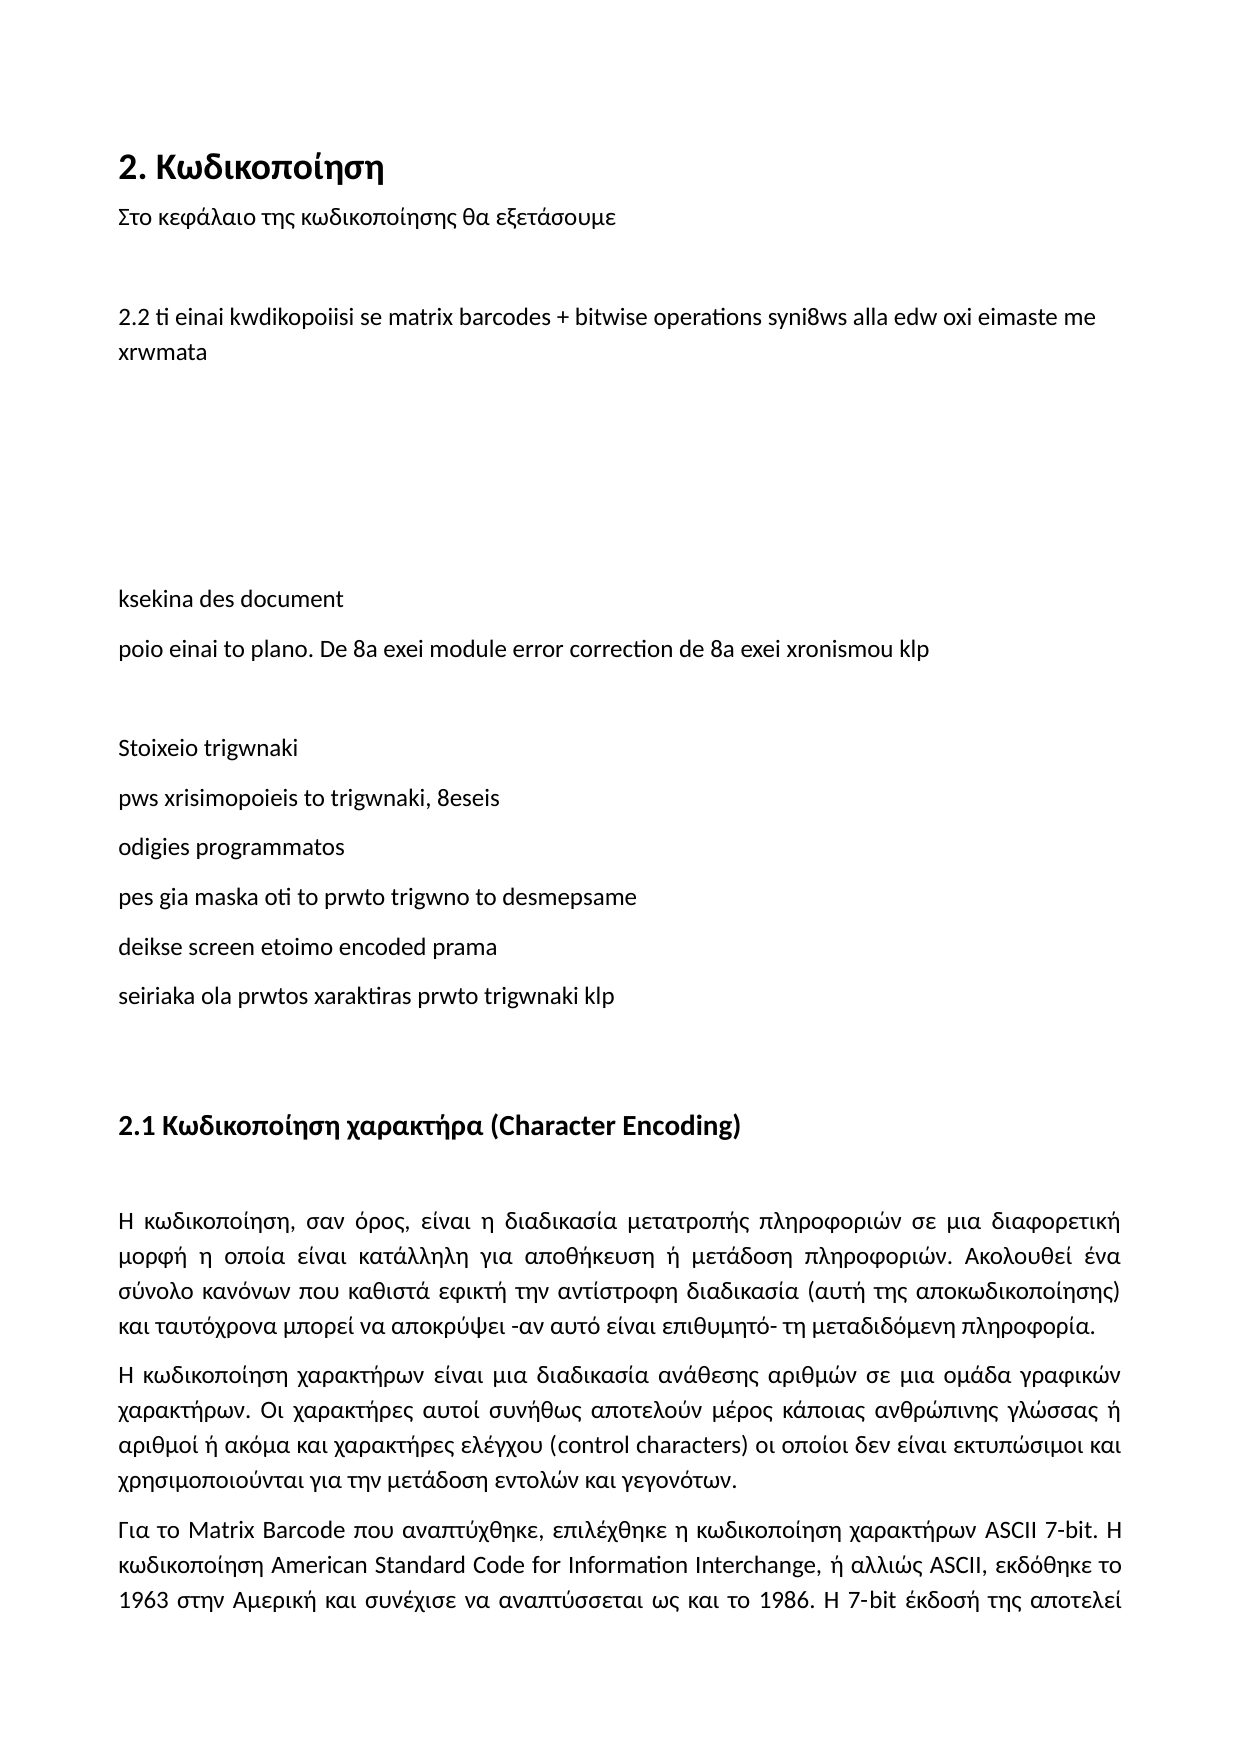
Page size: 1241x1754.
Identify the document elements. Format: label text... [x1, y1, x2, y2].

text 2.2 ti einai kwdikopoiisi se matrix barcodes + bitwise operations syni8ws alla edw oxi eimaste me xrwmata [118, 301, 1122, 366]
text deikse screen etoimo encoded prama [118, 931, 1122, 961]
text pws xrisimopoieis to trigwnaki, 8eseis [118, 782, 1122, 812]
text ksekina des document [118, 583, 1122, 614]
text Για το Matrix Barcode που αναπτύχθηκε, επιλέχθηκε η κωδικοποίηση χαρακτήρων ASCII 7-bit. Η κωδικοποίηση American Standard Code for Information Interchange, ή αλλιώς ASCII, εκδόθηκε το 1963 στην Αμερική και συνέχισε να αναπτύσσεται ως και το 1986. Η 7-bit έκδοσή της αποτελεί [118, 1514, 1122, 1614]
text pes gia maska oti to prwto trigwno to desmepsame [118, 881, 1122, 912]
text Η κωδικοποίηση, σαν όρος, είναι η διαδικασία μετατροπής πληροφοριών σε μια διαφορετική μορφή η οποία είναι κατάλληλη για αποθήκευση ή μετάδοση πληροφοριών. Ακολουθεί ένα σύνολο κανόνων που καθιστά εφικτή την αντίστροφη διαδικασία (αυτή της αποκωδικοποίησης) και ταυτόχρονα μπορεί να αποκρύψει -αν αυτό είναι επιθυμητό- τη μεταδιδόμενη πληροφορία. [118, 1205, 1122, 1340]
text Stoixeio trigwnaki [118, 732, 1122, 763]
subtitle 2. Κωδικοποίηση [118, 143, 1122, 189]
text seiriaka ola prwtos xaraktiras prwto trigwnaki klp [118, 980, 1122, 1011]
text poio einai to plano. De 8a exei module error correction de 8a exei xronismou klp [118, 633, 1122, 664]
subtitle 2.1 Κωδικοποίηση χαρακτήρα (Character Encoding) [118, 1107, 1122, 1143]
text odigies programmatos [118, 831, 1122, 862]
text Στο κεφάλαιο της κωδικοποίησης θα εξετάσουμε [118, 201, 1122, 232]
text Η κωδικοποίηση χαρακτήρων είναι μια διαδικασία ανάθεσης αριθμών σε μια ομάδα γραφικών χαρακτήρων. Οι χαρακτήρες αυτοί συνήθως αποτελούν μέρος κάποιας ανθρώπινης γλώσσας ή αριθμοί ή ακόμα και χαρακτήρες ελέγχου (control characters) οι οποίοι δεν είναι εκτυπώσιμοι και χρησιμοποιούνται για την μετάδοση εντολών και γεγονότων. [118, 1359, 1122, 1495]
